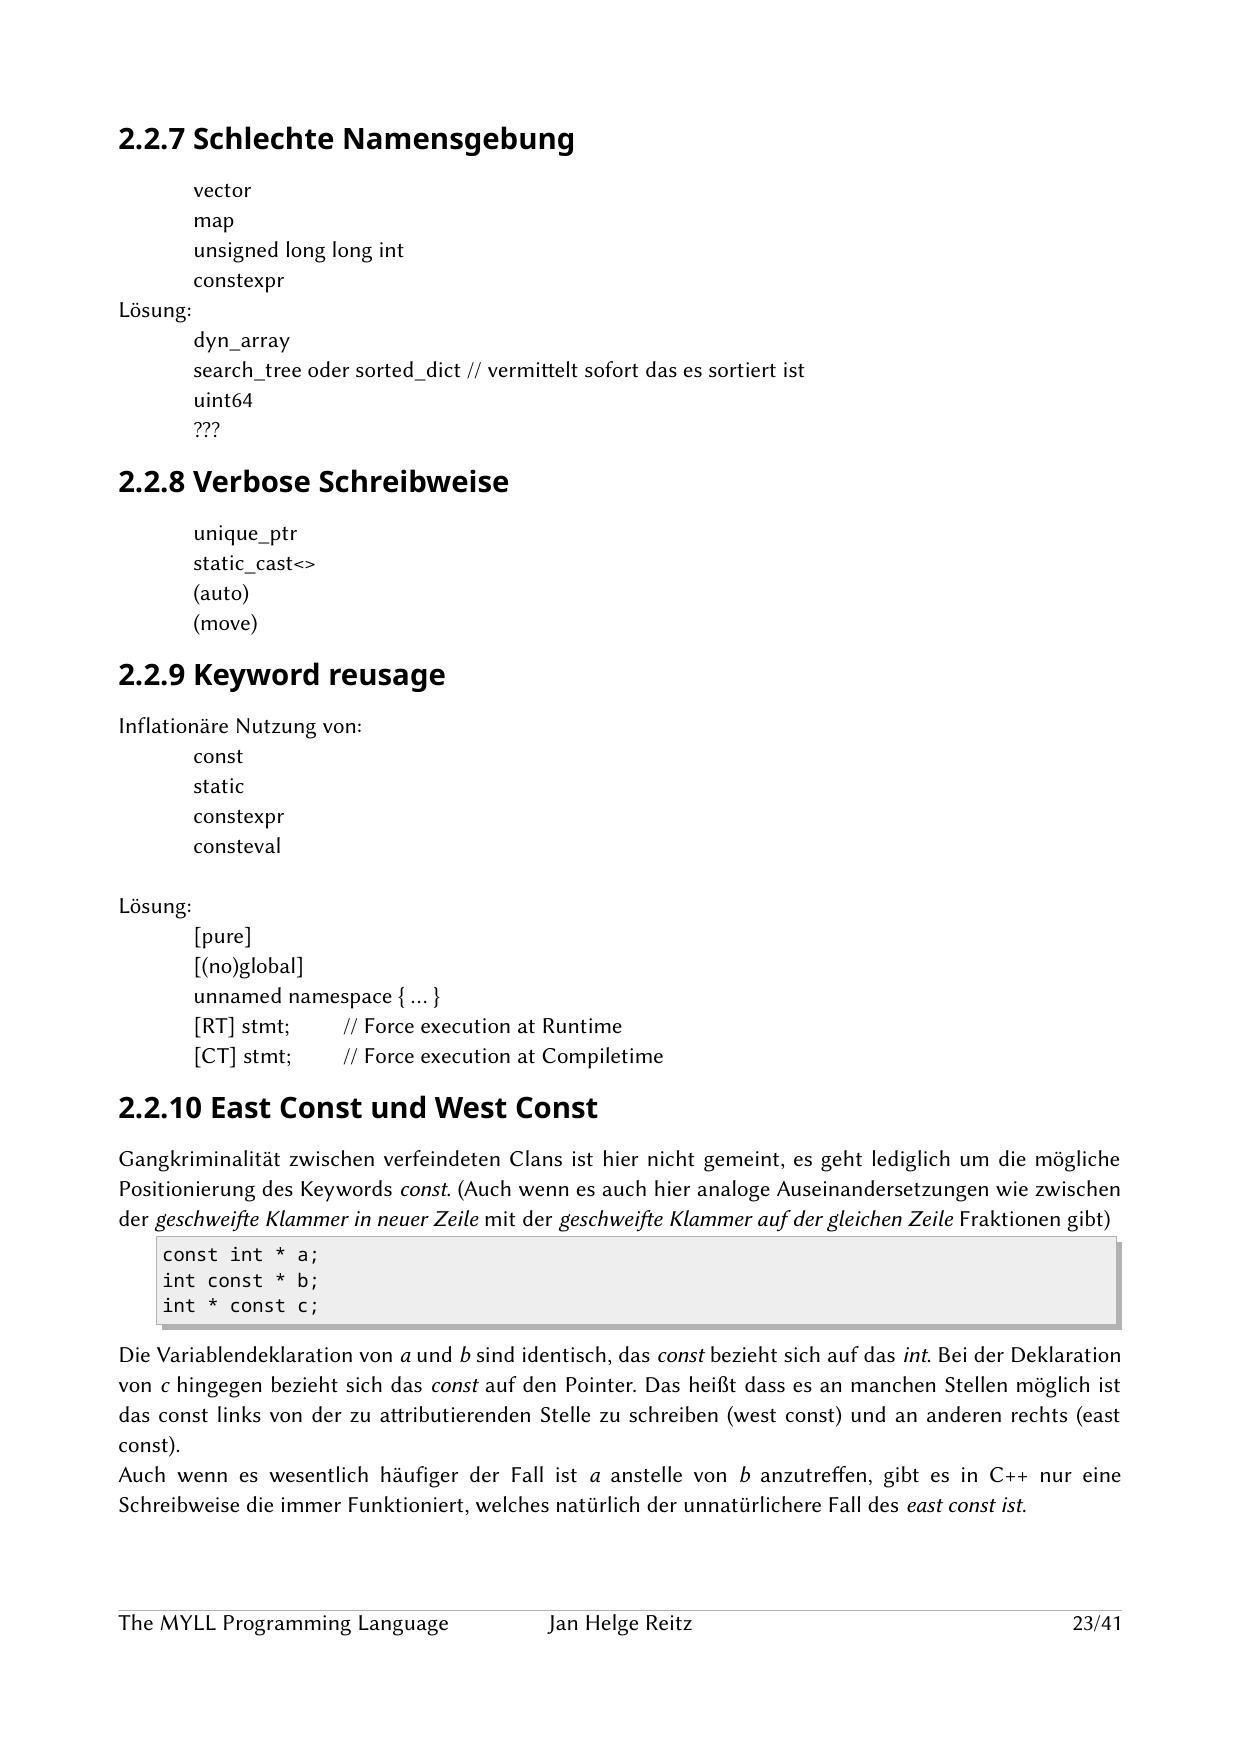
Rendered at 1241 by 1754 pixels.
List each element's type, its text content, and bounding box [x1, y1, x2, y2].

text const [193, 743, 1122, 769]
text [(no)global] [193, 953, 1122, 979]
text vector [118, 177, 1122, 203]
text unique_ptr [118, 519, 1122, 546]
text [pure] [193, 923, 1122, 949]
subtitle Keyword reusage [118, 654, 1122, 694]
text consteval [193, 833, 1122, 859]
text unsigned long long int [118, 237, 1122, 263]
text Inflationäre Nutzung von: [118, 713, 1122, 739]
text Lösung: [118, 297, 1122, 323]
text Die Variablendeklaration von a und b sind identisch, das const bezieht sich auf das int. Bei der Deklaration von c hingegen bezieht sich das const auf den Pointer. Das heißt dass es an manchen Stellen möglich ist das const links von der zu attributierenden Stelle zu schreiben (west const) und an anderen rechts (east const). [118, 1342, 1122, 1458]
text const int * a; [157, 1237, 1116, 1261]
text [CT] stmt; // Force execution at Compiletime [193, 1043, 1122, 1069]
text map [118, 207, 1122, 233]
text search_tree oder sorted_dict // vermittelt sofort das es sortiert ist [118, 357, 1122, 383]
text unnamed namespace { … } [193, 983, 1122, 1009]
text (auto) [118, 579, 1122, 606]
text Gangkriminalität zwischen verfeindeten Clans ist hier nicht gemeint, es geht lediglich um die mögliche Positionierung des Keywords const. (Auch wenn es auch hier analoge Auseinandersetzungen wie zwischen der geschweifte Klammer in neuer Zeile mit der geschweifte Klammer auf der gleichen Zeile Fraktionen gibt) [118, 1146, 1122, 1232]
subtitle East Const und West Const [118, 1087, 1122, 1127]
text int const * b; [157, 1261, 1116, 1287]
text [RT] stmt; // Force execution at Runtime [193, 1013, 1122, 1039]
text uint64 [118, 387, 1122, 413]
text int * const c; [157, 1287, 1116, 1324]
text (move) [118, 609, 1122, 636]
text dyn_array [118, 327, 1122, 353]
text Auch wenn es wesentlich häufiger der Fall ist a anstelle von b anzutreffen, gibt es in C++ nur eine Schreibweise die immer Funktioniert, welches natürlich der unnatürlichere Fall des east const ist. [118, 1462, 1122, 1518]
text static [193, 773, 1122, 799]
text constexpr [118, 267, 1122, 293]
text constexpr [193, 803, 1122, 829]
subtitle Schlechte Namensgebung [118, 118, 1122, 158]
text Lösung: [118, 893, 1122, 919]
text static_cast<> [118, 549, 1122, 576]
subtitle Verbose Schreibweise [118, 461, 1122, 501]
text ??? [118, 417, 1122, 443]
